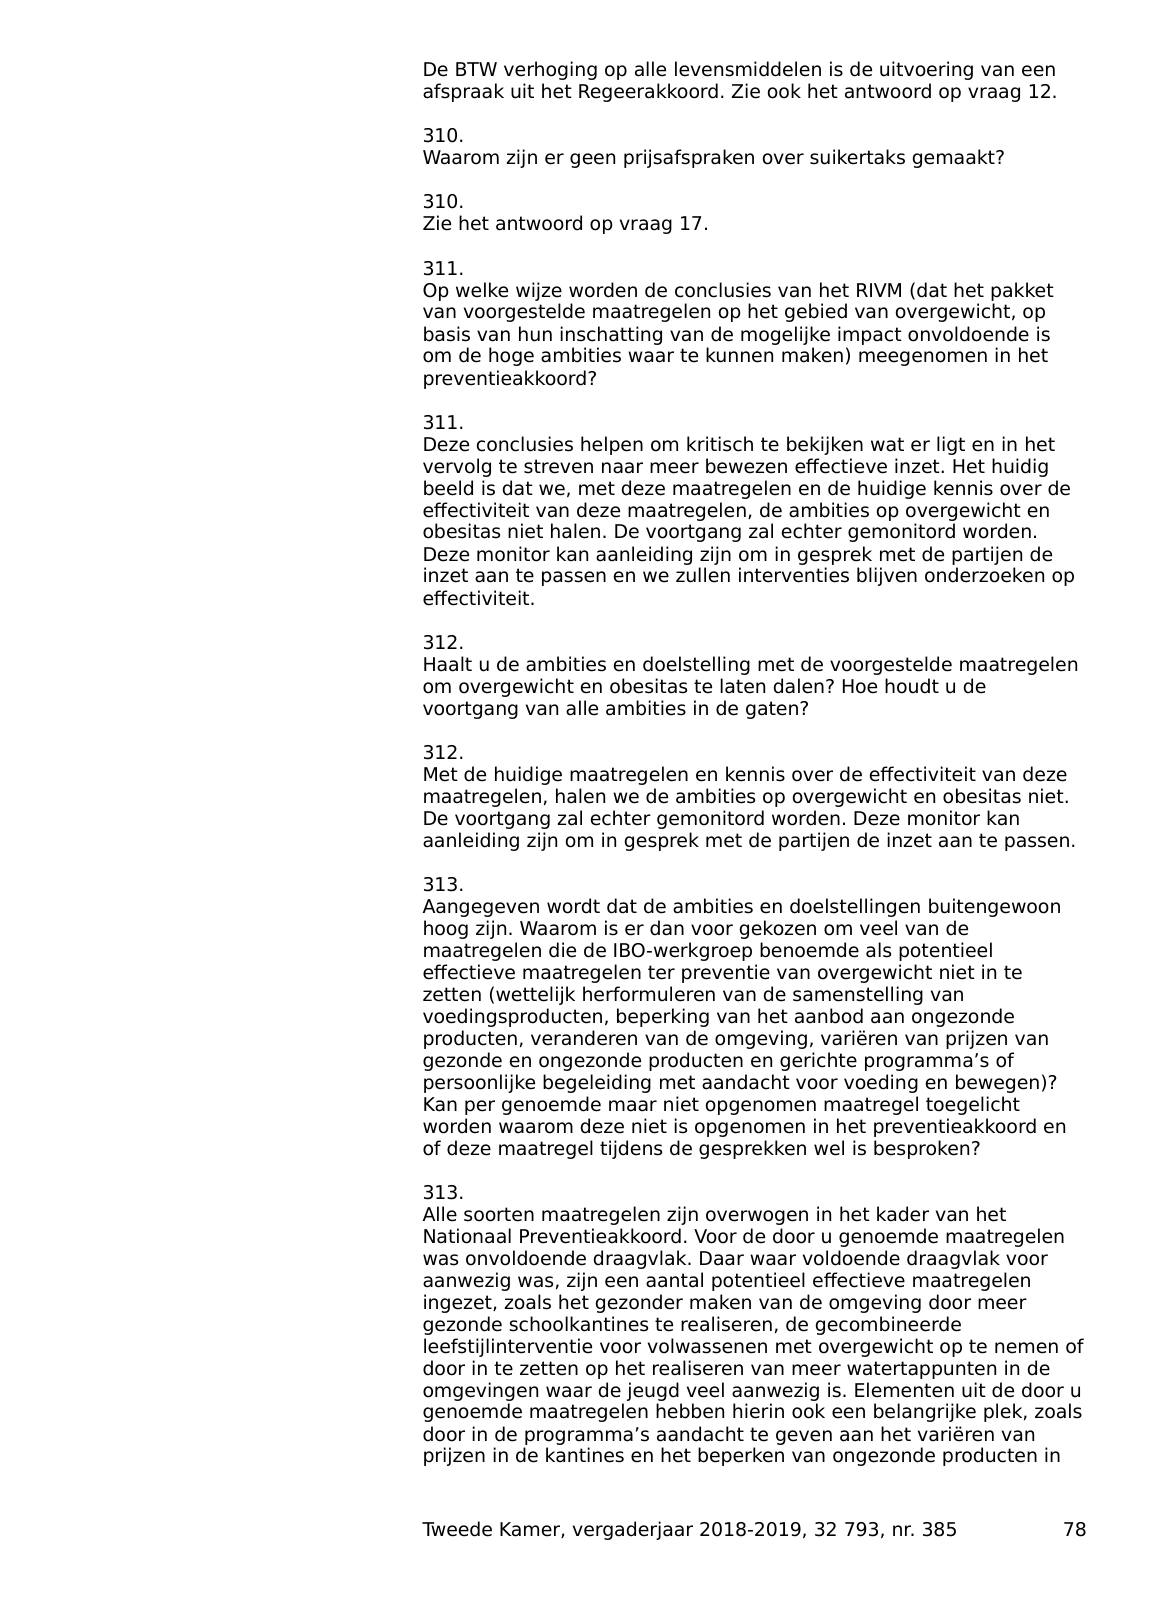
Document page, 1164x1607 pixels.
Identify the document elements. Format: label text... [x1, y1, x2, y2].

text Aangegeven wordt dat de ambities en doelstellingen buitengewoon hoog zijn. Waarom is er dan voor gekozen om veel van de maatregelen die de IBO-werkgroep benoemde als potentieel effectieve maatregelen ter preventie van overgewicht niet in te zetten (wettelijk herformuleren van de samenstelling van voedingsproducten, beperking van het aanbod aan ongezonde producten, veranderen van de omgeving, variëren van prijzen van gezonde en ongezonde producten en gerichte programma’s of persoonlijke begeleiding met aandacht voor voeding en bewegen)? Kan per genoemde maar niet opgenomen maatregel toegelicht worden waarom deze niet is opgenomen in het preventieakkoord en of deze maatregel tijdens de gesprekken wel is besproken? [422, 896, 1087, 1159]
text 310. [422, 125, 1087, 147]
text 310. [422, 191, 1087, 213]
text Zie het antwoord op vraag 17. [422, 213, 1087, 235]
text 311. [422, 257, 1087, 279]
text 313. [422, 1182, 1087, 1204]
text 312. [422, 742, 1087, 764]
text De BTW verhoging op alle levensmiddelen is de uitvoering van een afspraak uit het Regeerakkoord. Zie ook het antwoord op vraag 12. [422, 59, 1087, 103]
text Op welke wijze worden de conclusies van het RIVM (dat het pakket van voorgestelde maatregelen op het gebied van overgewicht, op basis van hun inschatting van de mogelijke impact onvoldoende is om de hoge ambities waar te kunnen maken) meegenomen in het preventieakkoord? [422, 279, 1087, 389]
text Met de huidige maatregelen en kennis over de effectiviteit van deze maatregelen, halen we de ambities op overgewicht en obesitas niet. De voortgang zal echter gemonitord worden. Deze monitor kan aanleiding zijn om in gesprek met de partijen de inzet aan te passen. [422, 764, 1087, 852]
text Waarom zijn er geen prijsafspraken over suikertaks gemaakt? [422, 147, 1087, 169]
text Haalt u de ambities en doelstelling met de voorgestelde maatregelen om overgewicht en obesitas te laten dalen? Hoe houdt u de voortgang van alle ambities in de gaten? [422, 653, 1087, 719]
text Alle soorten maatregelen zijn overwogen in het kader van het Nationaal Preventieakkoord. Voor de door u genoemde maatregelen was onvoldoende draagvlak. Daar waar voldoende draagvlak voor aanwezig was, zijn een aantal potentieel effectieve maatregelen ingezet, zoals het gezonder maken van de omgeving door meer gezonde schoolkantines te realiseren, de gecombineerde leefstijlinterventie voor volwassenen met overgewicht op te nemen of door in te zetten op het realiseren van meer watertappunten in de omgevingen waar de jeugd veel aanwezig is. Elementen uit de door u genoemde maatregelen hebben hierin ook een belangrijke plek, zoals door in de programma’s aandacht te geven aan het variëren van prijzen in de kantines en het beperken van ongezonde producten in [422, 1204, 1087, 1467]
text 312. [422, 632, 1087, 653]
text 313. [422, 874, 1087, 896]
text 311. [422, 412, 1087, 433]
text Deze conclusies helpen om kritisch te bekijken wat er ligt en in het vervolg te streven naar meer bewezen effectieve inzet. Het huidig beeld is dat we, met deze maatregelen en de huidige kennis over de effectiviteit van deze maatregelen, de ambities op overgewicht en obesitas niet halen. De voortgang zal echter gemonitord worden. Deze monitor kan aanleiding zijn om in gesprek met de partijen de inzet aan te passen en we zullen interventies blijven onderzoeken op effectiviteit. [422, 433, 1087, 609]
